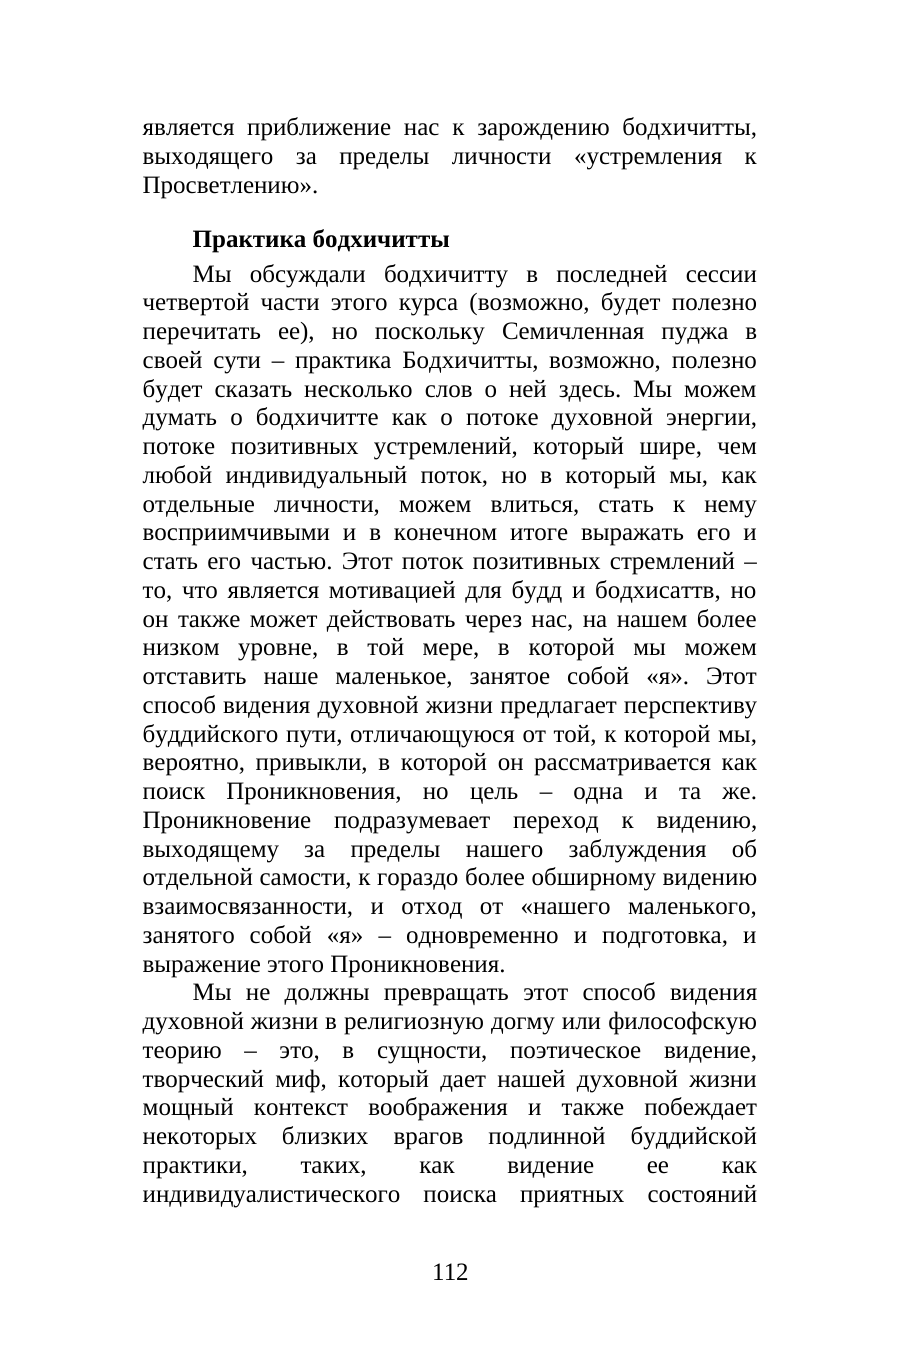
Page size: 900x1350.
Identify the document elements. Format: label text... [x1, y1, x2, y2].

text является приближение нас к зарождению бодхичитты, выходящего за пределы личности «устремления к Просветлению». [142, 112, 757, 199]
text Мы обсуждали бодхичитту в последней сессии четвертой части этого курса (возможно, будет полезно перечитать ее), но поскольку Семичленная пуджа в своей сути – практика Бодхичитты, возможно, полезно будет сказать несколько слов о ней здесь. Мы можем думать о бодхичитте как о потоке духовной энергии, потоке позитивных устремлений, который шире, чем любой индивидуальный поток, но в который мы, как отдельные личности, можем влиться, стать к нему восприимчивыми и в конечном итоге выражать его и стать его частью. Этот поток позитивных стремлений – то, что является мотивацией для будд и бодхисаттв, но он также может действовать через нас, на нашем более низком уровне, в той мере, в которой мы можем отставить наше маленькое, занятое собой «я». Этот способ видения духовной жизни предлагает перспективу буддийского пути, отличающуюся от той, к которой мы, вероятно, привыкли, в которой он рассматривается как поиск Проникновения, но цель – одна и та же. Проникновение подразумевает переход к видению, выходящему за пределы нашего заблуждения об отдельной самости, к гораздо более обширному видению взаимосвязанности, и отход от «нашего маленького, занятого собой «я» – одновременно и подготовка, и выражение этого Проникновения. [142, 259, 757, 977]
subtitle Практика бодхичитты [142, 224, 757, 252]
text Мы не должны превращать этот способ видения духовной жизни в религиозную догму или философскую теорию – это, в сущности, поэтическое видение, творческий миф, который дает нашей духовной жизни мощный контекст воображения и также побеждает некоторых близких врагов подлинной буддийской практики, таких, как видение ее как индивидуалистического поиска приятных состояний [142, 977, 757, 1207]
